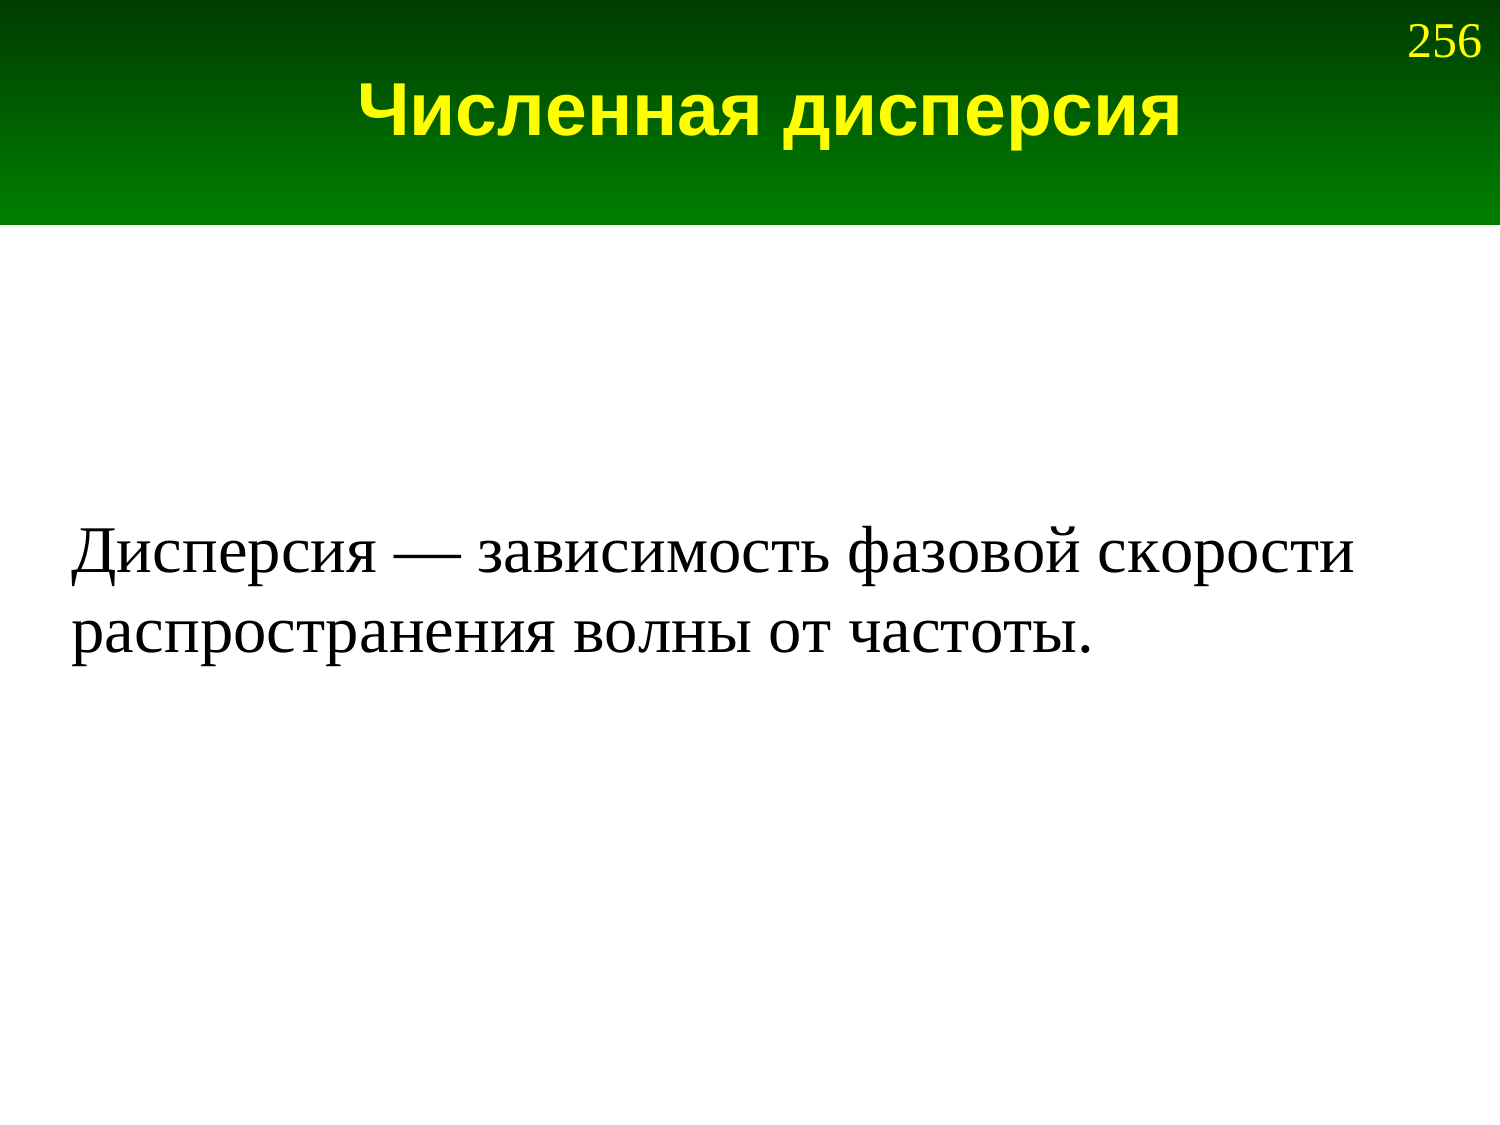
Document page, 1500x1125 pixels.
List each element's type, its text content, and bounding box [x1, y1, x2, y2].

text_box Дисперсия — зависимость фазовой скорости распространения волны от частоты. [56, 498, 1444, 674]
title Численная дисперсия [100, 7, 1441, 204]
